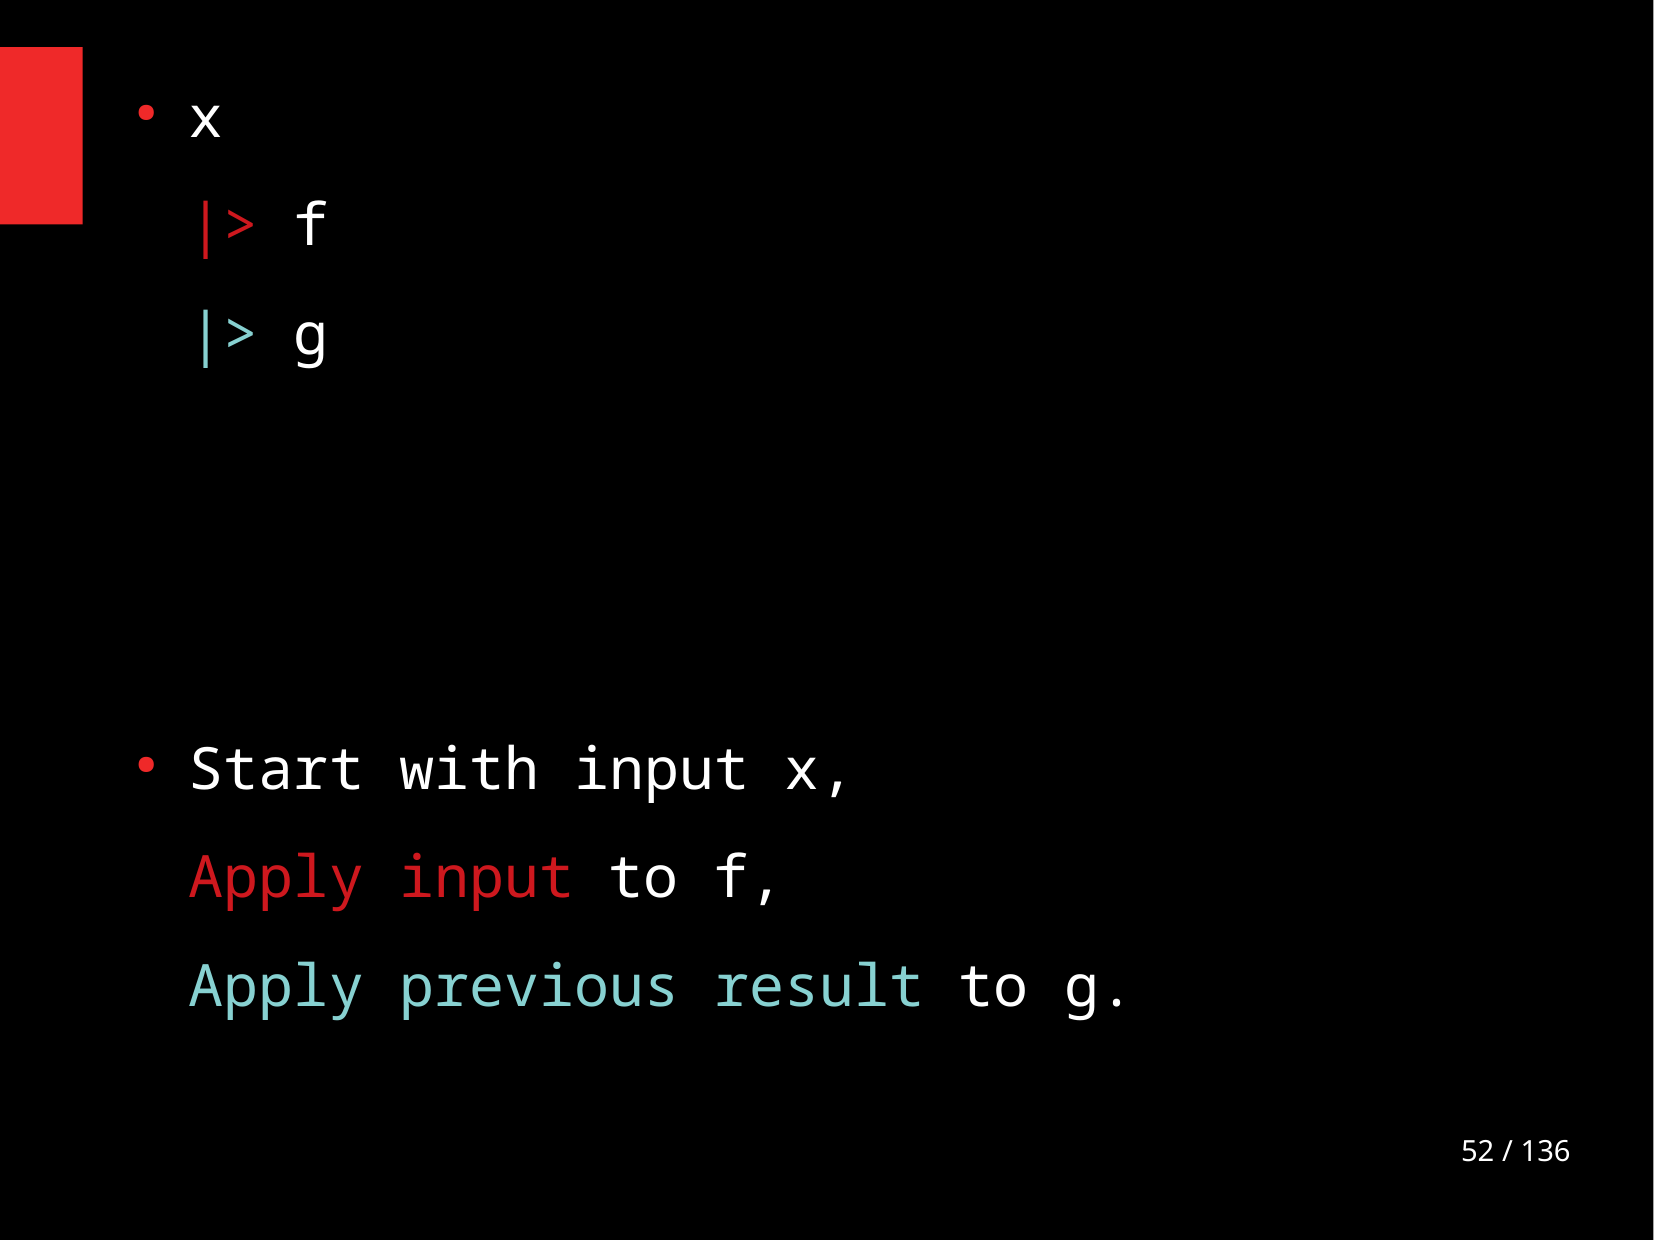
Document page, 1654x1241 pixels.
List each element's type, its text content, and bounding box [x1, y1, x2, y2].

list x |> f |> g Start with input x, Apply input to f, Apply previous result to g. [118, 75, 1536, 1074]
